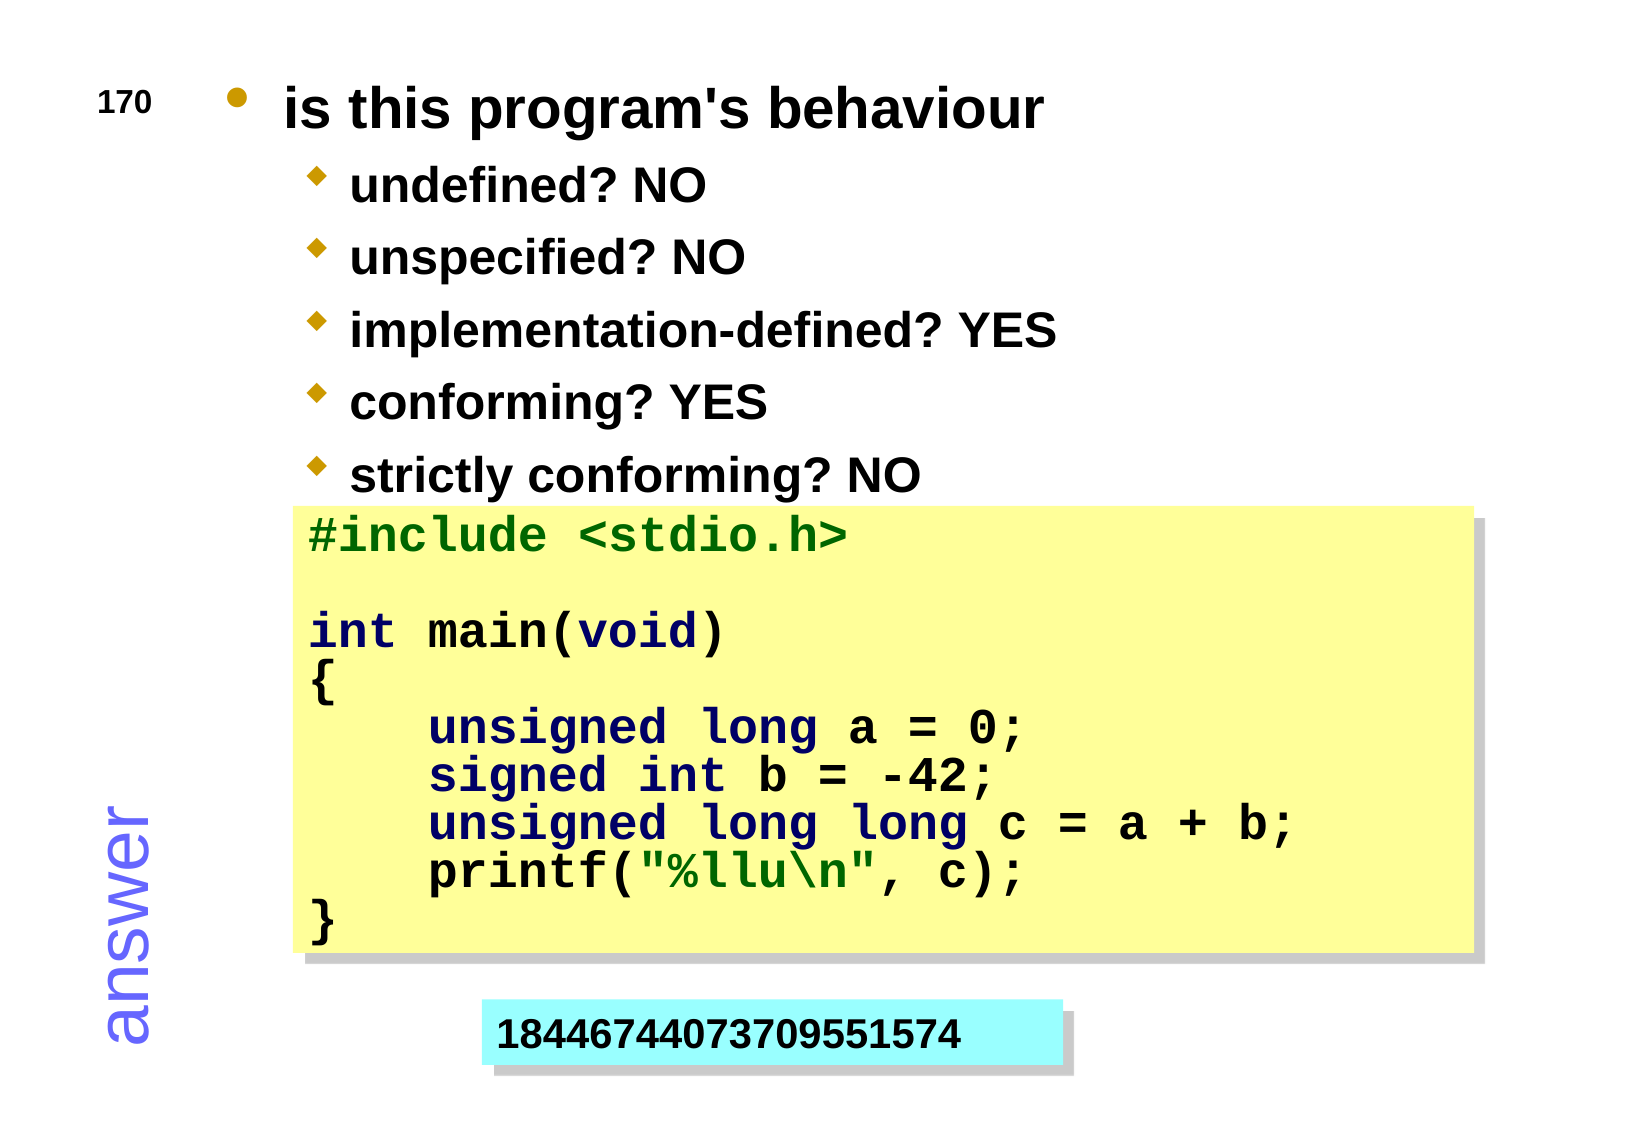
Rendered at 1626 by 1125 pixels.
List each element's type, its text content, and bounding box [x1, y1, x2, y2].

text_box 18446744073709551574 [481, 999, 1064, 1065]
list is this program's behaviour undefined? NO unspecified? NO implementation-defined? YES conforming? YES strictly conforming? NO [212, 62, 1593, 1063]
text_box #include <stdio.h> int main(void) { unsigned long a = 0; signed int b = -42; unsigned long long c = a + b; printf("%llu\n", c); } [292, 505, 1475, 953]
title answer [50, 54, 188, 1063]
